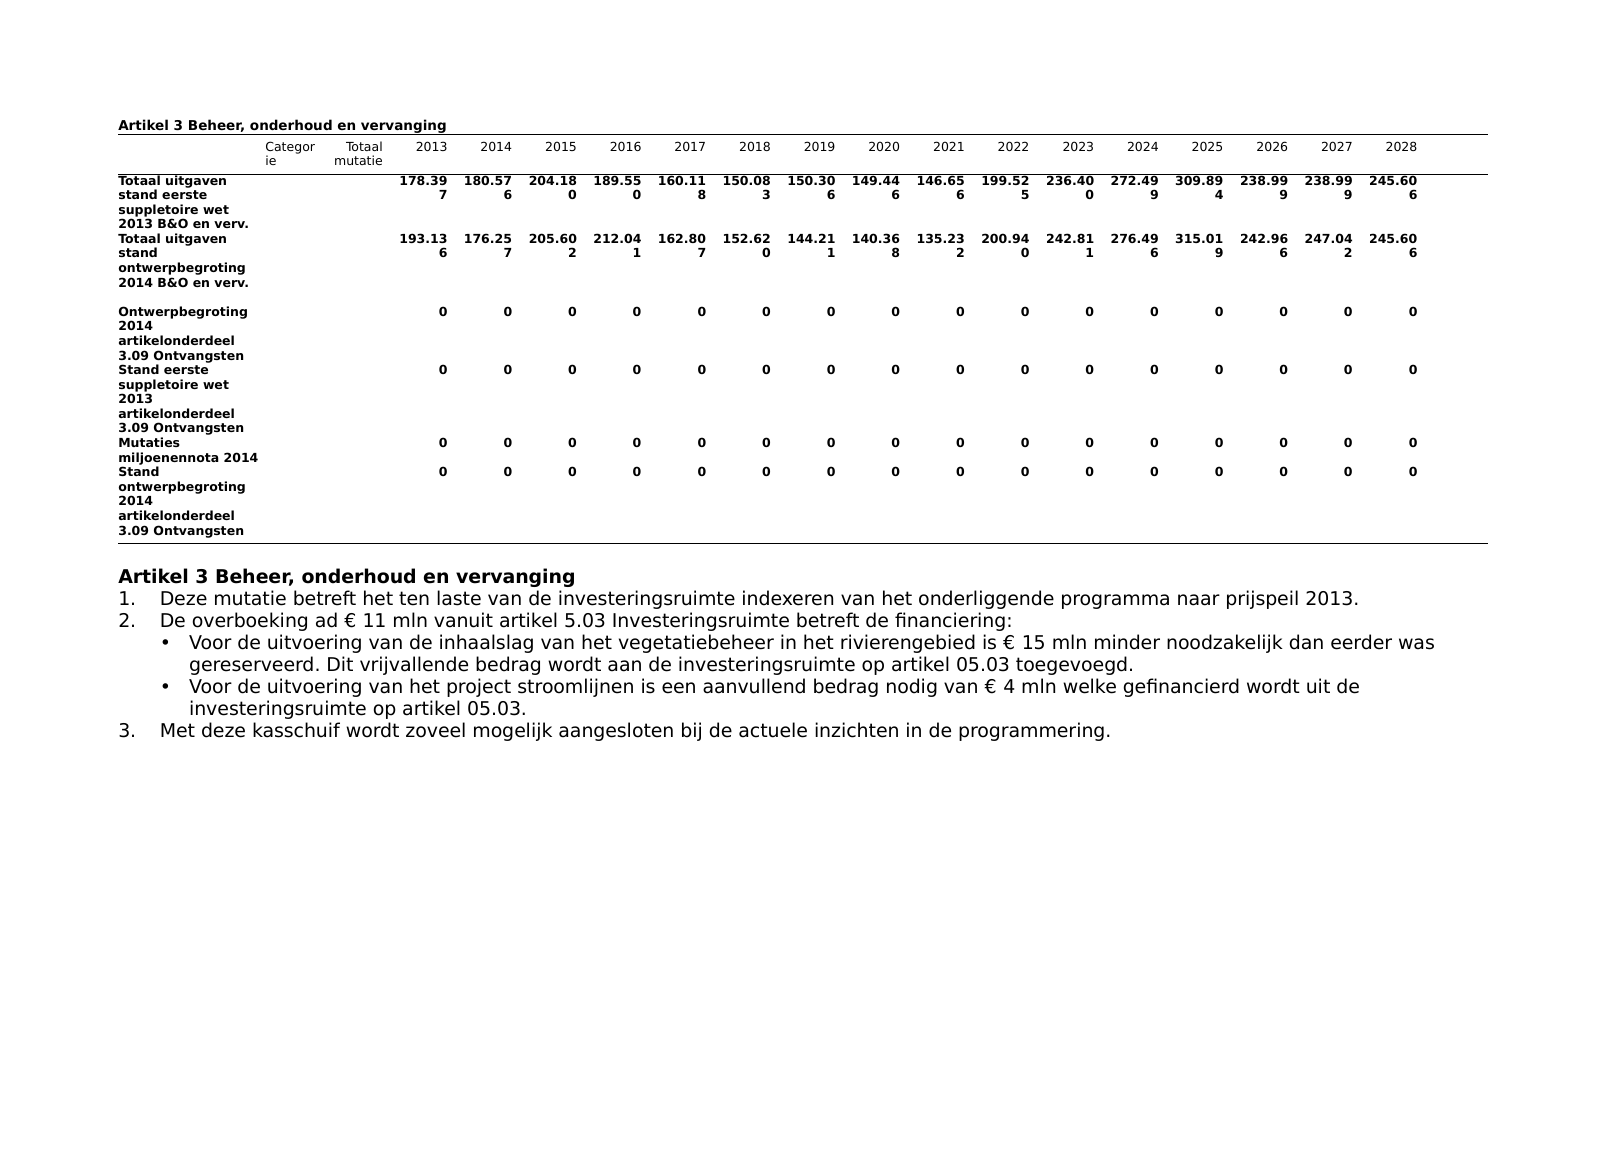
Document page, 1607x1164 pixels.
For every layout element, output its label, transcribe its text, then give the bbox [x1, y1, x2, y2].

table_cell 309.894 [1164, 175, 1229, 232]
table_cell 2021 [906, 135, 970, 173]
table_cell 0 [518, 465, 582, 543]
table_cell Categorie [259, 135, 324, 173]
table_cell 0 [453, 465, 518, 543]
table_cell Stand eerste suppletoire wet 2013 artikelonderdeel 3.09 Ontvangsten [118, 363, 259, 436]
table_cell 2028 [1358, 135, 1423, 173]
table_cell 0 [389, 465, 453, 543]
table_cell [259, 363, 324, 436]
table_header Artikel 3 Beheer, onderhoud en vervanging [118, 118, 1488, 134]
table_cell 160.118 [647, 175, 712, 232]
table_cell 2026 [1229, 135, 1294, 173]
table_cell 0 [1035, 305, 1100, 363]
table_cell [841, 290, 906, 305]
table_cell 144.211 [776, 232, 841, 290]
table_cell [324, 175, 388, 232]
table_cell Totaal uitgaven stand eerste suppletoire wet 2013 B&O en verv. [118, 175, 259, 232]
table_cell 2020 [841, 135, 906, 173]
table_cell 0 [906, 465, 970, 543]
table_cell [259, 232, 324, 290]
table_cell 152.620 [712, 232, 776, 290]
table_cell 0 [583, 363, 647, 436]
table_cell [324, 290, 388, 305]
table_cell [324, 232, 388, 290]
table_cell 205.602 [518, 232, 582, 290]
table_cell 245.606 [1358, 232, 1423, 290]
table_cell Stand ontwerpbegroting 2014 artikelonderdeel 3.09 Ontvangsten [118, 465, 259, 543]
table_cell [776, 290, 841, 305]
table_cell 236.400 [1035, 175, 1100, 232]
table_cell 0 [712, 363, 776, 436]
table_cell 178.397 [389, 175, 453, 232]
table_cell 193.136 [389, 232, 453, 290]
table_cell 200.940 [970, 232, 1035, 290]
table_cell 0 [1229, 465, 1294, 543]
table_cell 238.999 [1294, 175, 1358, 232]
table_cell 0 [453, 436, 518, 465]
table_cell 0 [841, 305, 906, 363]
table_cell 0 [1294, 305, 1358, 363]
table_cell 0 [1100, 305, 1164, 363]
table_cell 0 [583, 305, 647, 363]
table_cell 0 [906, 363, 970, 436]
table_cell 0 [776, 436, 841, 465]
subtitle Artikel 3 Beheer, onderhoud en vervanging [118, 566, 1488, 588]
table_cell 0 [647, 305, 712, 363]
table_cell 0 [841, 465, 906, 543]
table_cell [1100, 290, 1164, 305]
table_cell [259, 305, 324, 363]
table_cell [1423, 135, 1488, 173]
table_cell 0 [453, 305, 518, 363]
table_cell 0 [1358, 305, 1423, 363]
table_cell 276.496 [1100, 232, 1164, 290]
table_cell [583, 290, 647, 305]
table_cell 150.306 [776, 175, 841, 232]
table_cell 0 [647, 436, 712, 465]
table_cell 0 [1294, 465, 1358, 543]
text • Voor de uitvoering van het project stroomlijnen is een aanvullend bedrag nodig van € 4 mln welke gefinancierd wordt uit de investeringsruimte op artikel 05.03. [159, 676, 1488, 720]
table_cell Totaal uitgaven stand ontwerpbegroting 2014 B&O en verv. [118, 232, 259, 290]
table_cell 0 [389, 363, 453, 436]
table_cell 0 [776, 363, 841, 436]
table_cell 0 [1100, 436, 1164, 465]
table_cell 0 [1229, 363, 1294, 436]
table_cell 0 [453, 363, 518, 436]
table_cell [118, 135, 259, 173]
table_cell 2016 [583, 135, 647, 173]
table_cell 0 [1035, 465, 1100, 543]
table_cell 0 [1229, 305, 1294, 363]
table_cell 2018 [712, 135, 776, 173]
table_cell 0 [1164, 363, 1229, 436]
table_cell [518, 290, 582, 305]
table_cell [259, 436, 324, 465]
table_cell 0 [1229, 436, 1294, 465]
table_cell 0 [1294, 436, 1358, 465]
table_cell 162.807 [647, 232, 712, 290]
table_cell [324, 305, 388, 363]
text • Voor de uitvoering van de inhaalslag van het vegetatiebeheer in het rivierengebied is € 15 mln minder noodzakelijk dan eerder was gereserveerd. Dit vrijvallende bedrag wordt aan de investeringsruimte op artikel 05.03 toegevoegd. [159, 632, 1488, 676]
table_cell 2014 [453, 135, 518, 173]
table_cell [712, 290, 776, 305]
table_cell Mutaties miljoenennota 2014 [118, 436, 259, 465]
table_cell 199.525 [970, 175, 1035, 232]
table_cell 0 [1358, 465, 1423, 543]
table_cell 135.232 [906, 232, 970, 290]
table_cell 0 [1164, 436, 1229, 465]
table_cell 2017 [647, 135, 712, 173]
table_cell 0 [389, 305, 453, 363]
table_cell 2027 [1294, 135, 1358, 173]
table_cell [1358, 290, 1423, 305]
table_cell 2023 [1035, 135, 1100, 173]
table_cell [1423, 305, 1488, 363]
table_cell 176.257 [453, 232, 518, 290]
table_cell 0 [712, 305, 776, 363]
table_cell [1035, 290, 1100, 305]
table_cell [259, 290, 324, 305]
table_cell [259, 465, 324, 543]
table_cell 238.999 [1229, 175, 1294, 232]
table_cell 0 [1164, 305, 1229, 363]
table_cell 180.576 [453, 175, 518, 232]
table_cell 146.656 [906, 175, 970, 232]
table_cell 0 [712, 465, 776, 543]
table_cell 0 [712, 436, 776, 465]
table_cell [1423, 436, 1488, 465]
table_cell 0 [776, 305, 841, 363]
table_cell 0 [970, 465, 1035, 543]
table_cell 0 [970, 305, 1035, 363]
table_cell 2019 [776, 135, 841, 173]
table_cell Totaal mutatie [324, 135, 388, 173]
table_cell 0 [647, 465, 712, 543]
table_cell 0 [1164, 465, 1229, 543]
table_cell 242.966 [1229, 232, 1294, 290]
table_cell 204.180 [518, 175, 582, 232]
table_cell [259, 175, 324, 232]
table_cell 0 [1035, 363, 1100, 436]
table_cell 0 [389, 436, 453, 465]
table_cell 0 [970, 436, 1035, 465]
table_cell 0 [518, 436, 582, 465]
table_cell 0 [1100, 465, 1164, 543]
table_cell 2013 [389, 135, 453, 173]
table_cell 0 [970, 363, 1035, 436]
table_cell 0 [1100, 363, 1164, 436]
table_cell 2022 [970, 135, 1035, 173]
table_cell 0 [776, 465, 841, 543]
table_cell 0 [583, 465, 647, 543]
table_cell 0 [1358, 436, 1423, 465]
table_cell [1229, 290, 1294, 305]
table_cell 0 [906, 436, 970, 465]
table_cell [118, 290, 259, 305]
table_cell [1294, 290, 1358, 305]
table_cell 150.083 [712, 175, 776, 232]
table_cell 0 [841, 436, 906, 465]
table_cell 149.446 [841, 175, 906, 232]
table_cell [970, 290, 1035, 305]
table_cell 0 [647, 363, 712, 436]
text 2. De overboeking ad € 11 mln vanuit artikel 5.03 Investeringsruimte betreft de financiering: [118, 610, 1488, 632]
table_cell 245.606 [1358, 175, 1423, 232]
table_cell [1423, 232, 1488, 290]
table_cell 0 [518, 363, 582, 436]
table_cell 140.368 [841, 232, 906, 290]
table_cell [1423, 175, 1488, 232]
table_cell [1423, 290, 1488, 305]
table_cell 0 [906, 305, 970, 363]
table_cell 2024 [1100, 135, 1164, 173]
table_cell 0 [841, 363, 906, 436]
table_cell 0 [1358, 363, 1423, 436]
table_cell 247.042 [1294, 232, 1358, 290]
table_cell [1423, 363, 1488, 436]
table_cell 315.019 [1164, 232, 1229, 290]
table_cell 212.041 [583, 232, 647, 290]
table_cell [389, 290, 453, 305]
table_cell [453, 290, 518, 305]
text 1. Deze mutatie betreft het ten laste van de investeringsruimte indexeren van het onderliggende programma naar prijspeil 2013. [118, 588, 1488, 610]
table_cell [324, 436, 388, 465]
text 3. Met deze kasschuif wordt zoveel mogelijk aangesloten bij de actuele inzichten in de programmering. [118, 720, 1488, 742]
table_cell [324, 363, 388, 436]
table_cell 0 [1294, 363, 1358, 436]
table_cell 0 [1035, 436, 1100, 465]
table_cell [1423, 465, 1488, 543]
table_cell [1164, 290, 1229, 305]
table_cell Ontwerpbegroting 2014 artikelonderdeel 3.09 Ontvangsten [118, 305, 259, 363]
table_cell [906, 290, 970, 305]
table_cell [324, 465, 388, 543]
table_cell 2025 [1164, 135, 1229, 173]
table_cell [647, 290, 712, 305]
table_cell 0 [518, 305, 582, 363]
table_cell 242.811 [1035, 232, 1100, 290]
table_cell 0 [583, 436, 647, 465]
table_cell 272.499 [1100, 175, 1164, 232]
table_cell 2015 [518, 135, 582, 173]
table_cell 189.550 [583, 175, 647, 232]
